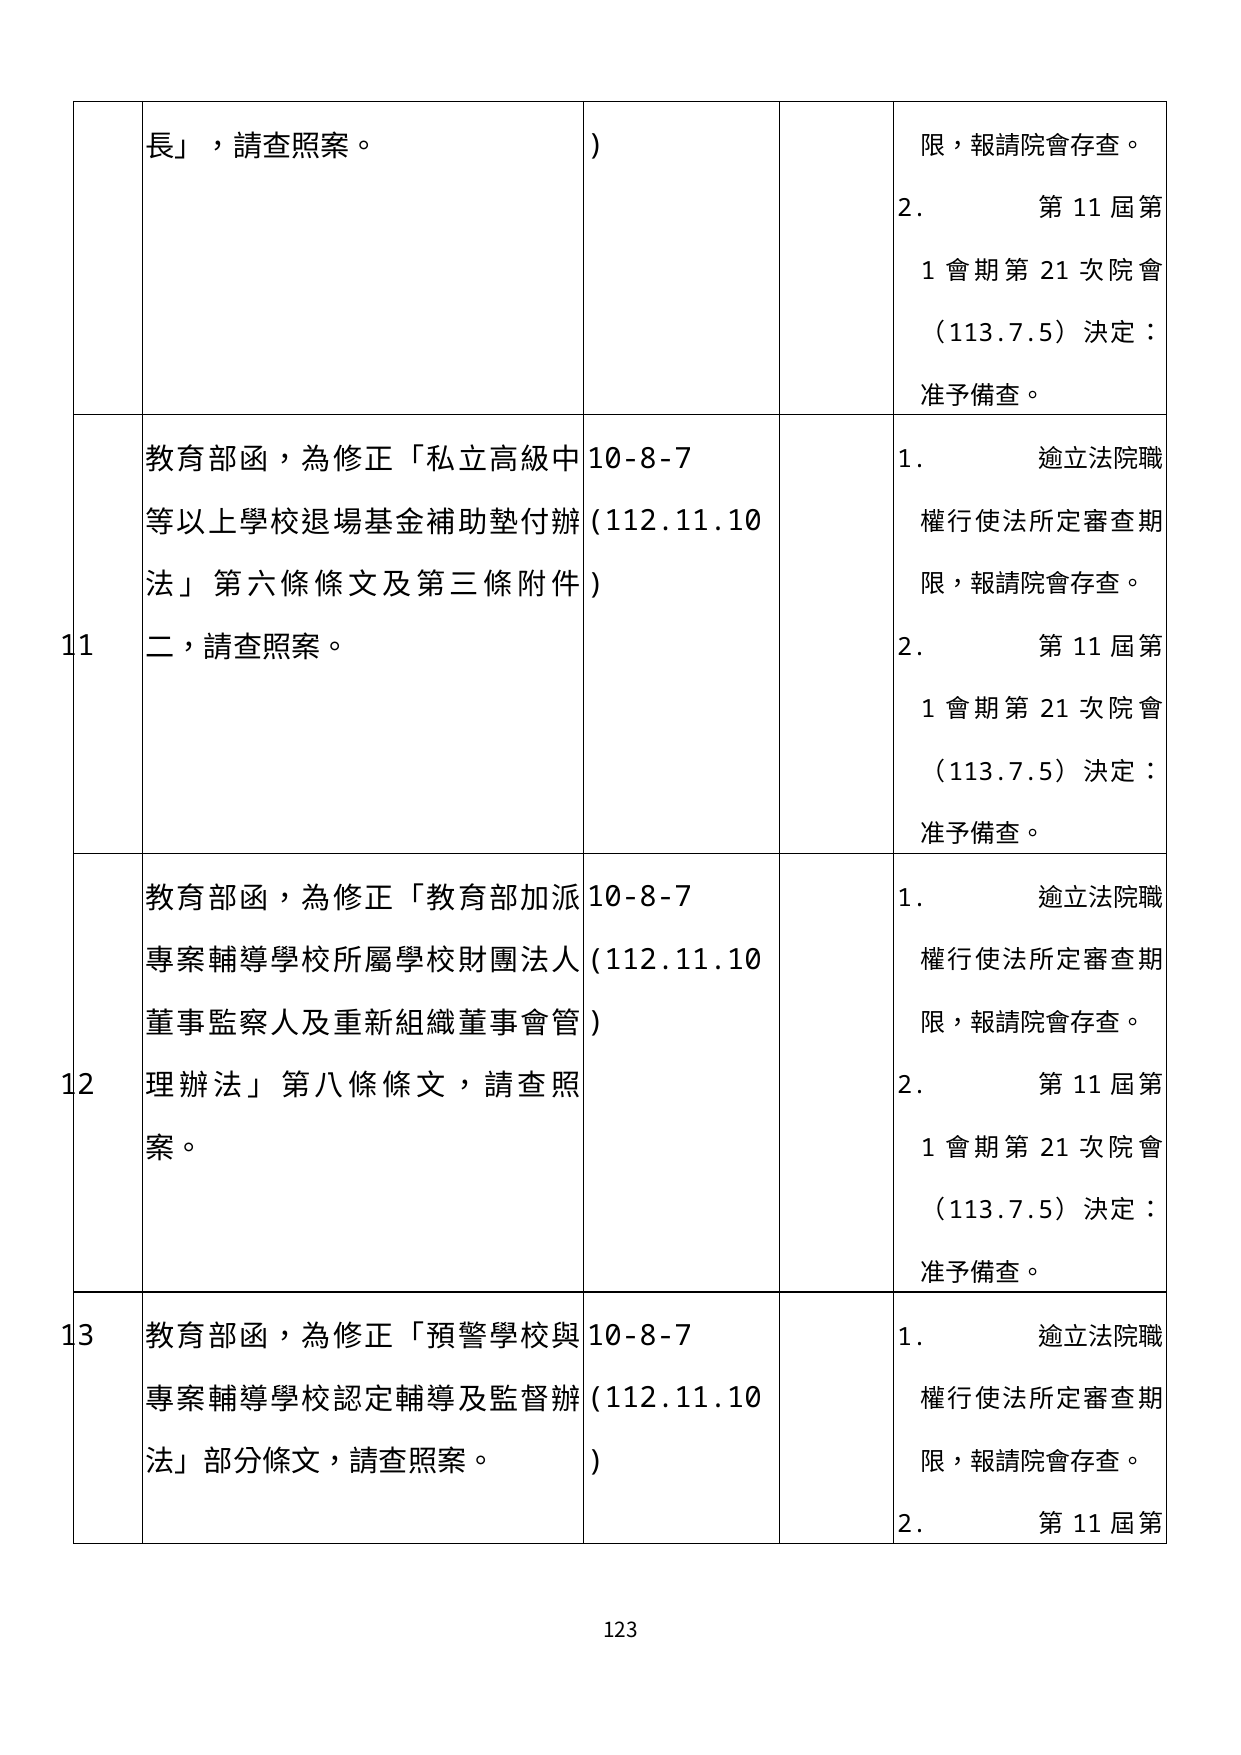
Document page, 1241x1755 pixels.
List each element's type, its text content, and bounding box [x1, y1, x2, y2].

table_cell [74, 854, 142, 1291]
table_cell 10-8-7 (112.11.10) [584, 415, 779, 853]
table_cell 長」，請查照案。 [143, 102, 583, 414]
table_cell 限，報請院會存查。 2. 第11屆第1會期第21次院會（113.7.5）決定：准予備查。 [894, 102, 1166, 414]
table_cell [780, 415, 893, 853]
table_cell 教育部函，為修正「教育部加派專案輔導學校所屬學校財團法人董事監察人及重新組織董事會管理辦法」第八條條文，請查照案。 [143, 854, 583, 1291]
table_cell [74, 415, 142, 853]
table_cell 1. 逾立法院職權行使法所定審查期限，報請院會存查。 2. 第11屆第1會期第21次院會（113.7.5）決定：准予備查。 [894, 854, 1166, 1291]
table_cell [74, 1293, 142, 1542]
table_cell 1. 逾立法院職權行使法所定審查期限，報請院會存查。 2. 第11屆第 [894, 1293, 1166, 1542]
table_cell [780, 102, 893, 414]
table_cell 教育部函，為修正「預警學校與專案輔導學校認定輔導及監督辦法」部分條文，請查照案。 [143, 1293, 583, 1542]
table_cell 10-8-7 (112.11.10) [584, 854, 779, 1291]
table_cell [74, 102, 142, 414]
table_cell 10-8-7 (112.11.10) [584, 1293, 779, 1542]
table_cell 教育部函，為修正「私立高級中等以上學校退場基金補助墊付辦法」第六條條文及第三條附件二，請查照案。 [143, 415, 583, 853]
table_cell [780, 1293, 893, 1542]
table_cell 1. 逾立法院職權行使法所定審查期限，報請院會存查。 2. 第11屆第1會期第21次院會（113.7.5）決定：准予備查。 [894, 415, 1166, 853]
table_cell ) [584, 102, 779, 414]
table_cell [780, 854, 893, 1291]
